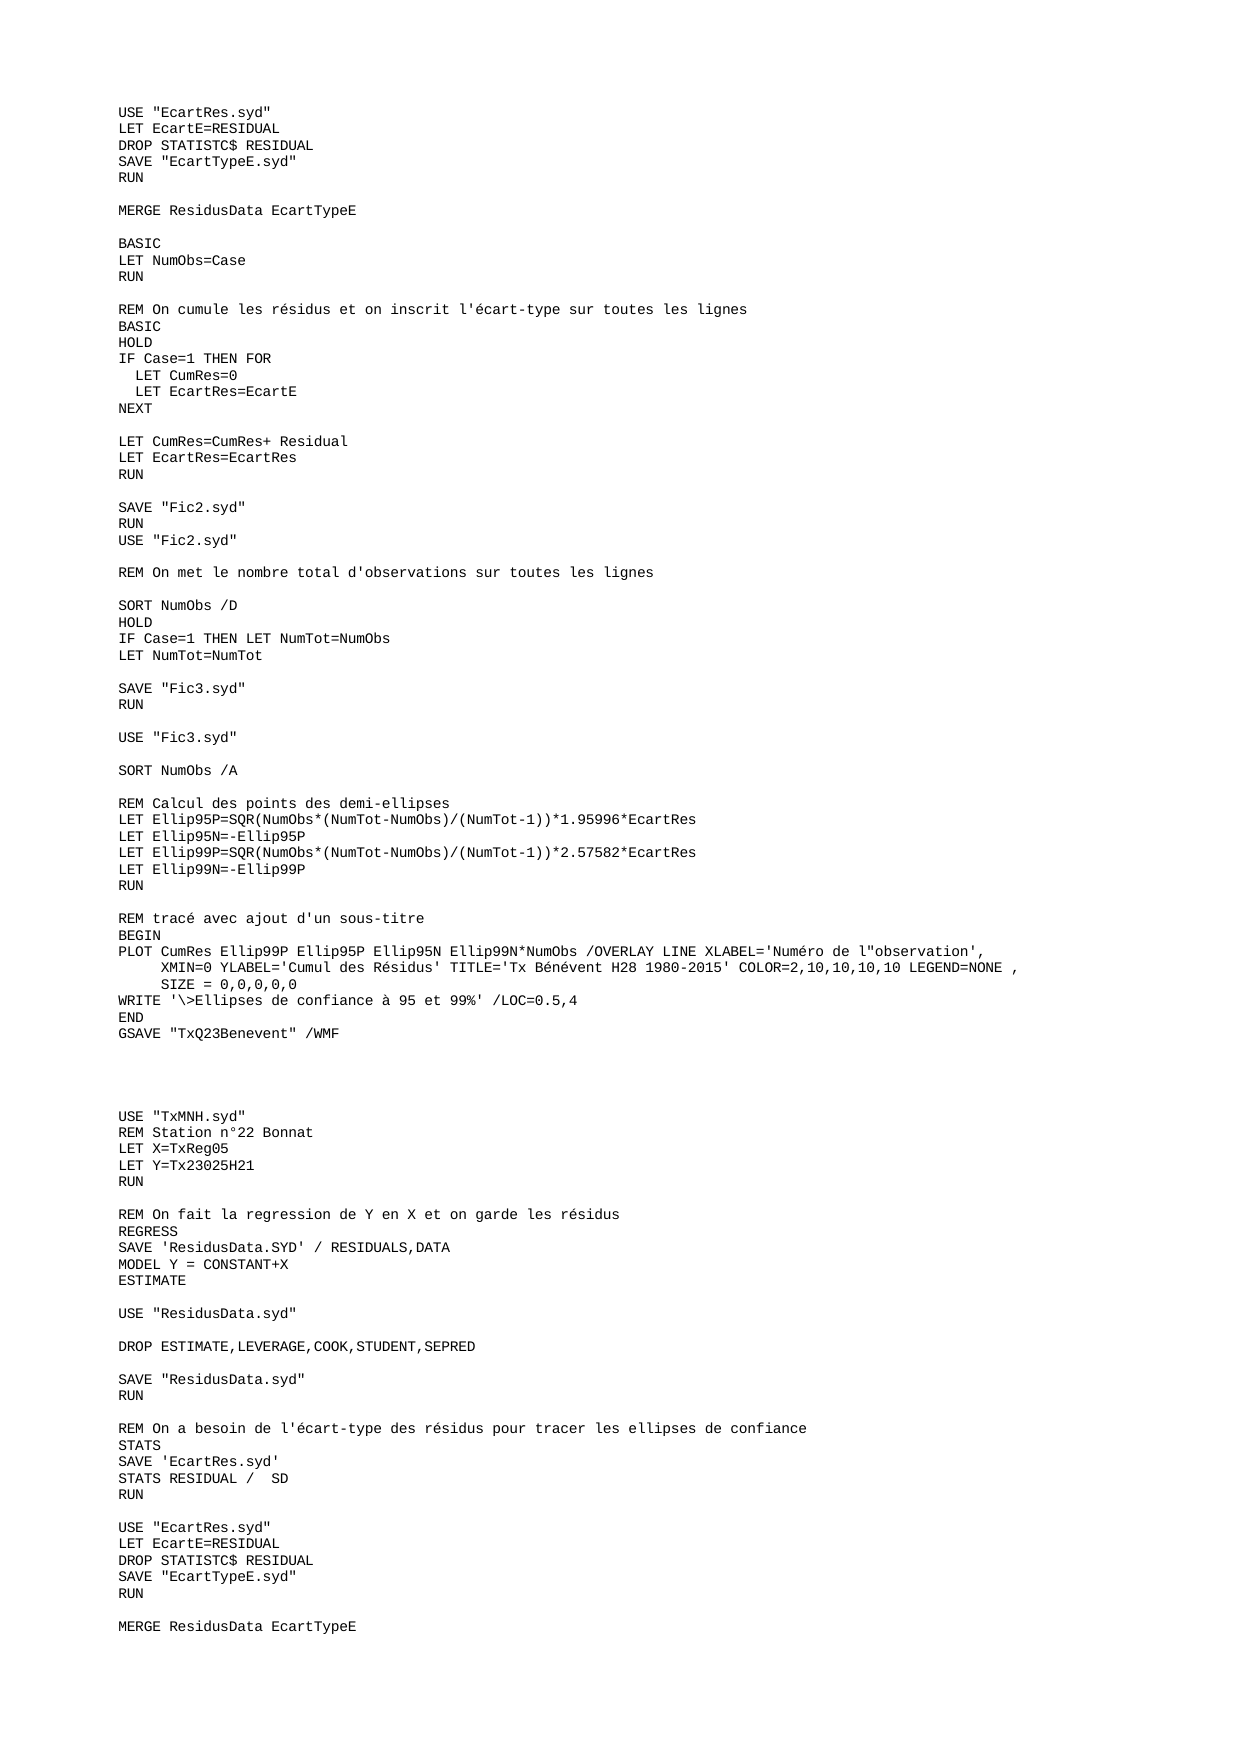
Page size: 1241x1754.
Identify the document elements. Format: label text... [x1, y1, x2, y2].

text LET EcartRes=EcartE [118, 385, 1122, 401]
text BASIC [118, 237, 1122, 253]
text LET EcartRes=EcartRes [118, 451, 1122, 467]
text BASIC [118, 319, 1122, 335]
text LET CumRes=0 [118, 368, 1122, 385]
text LET NumTot=NumTot [118, 648, 1122, 664]
text DROP STATISTC$ RESIDUAL [118, 1553, 1122, 1570]
text SAVE "Fic3.syd" [118, 681, 1122, 697]
text LET EcartE=RESIDUAL [118, 121, 1122, 138]
text STATS RESIDUAL / SD [118, 1471, 1122, 1487]
text RUN [118, 171, 1122, 187]
text SIZE = 0,0,0,0,0 [118, 977, 1122, 994]
text ESTIMATE [118, 1273, 1122, 1290]
text SAVE "EcartTypeE.syd" [118, 154, 1122, 171]
text LET NumObs=Case [118, 253, 1122, 269]
text DROP STATISTC$ RESIDUAL [118, 138, 1122, 154]
text SAVE "Fic2.syd" [118, 500, 1122, 516]
text REM tracé avec ajout d'un sous-titre [118, 911, 1122, 928]
text LET Ellip95P=SQR(NumObs*(NumTot-NumObs)/(NumTot-1))*1.95996*EcartRes [118, 813, 1122, 829]
text STATS [118, 1438, 1122, 1454]
text MODEL Y = CONSTANT+X [118, 1257, 1122, 1273]
text REM On fait la regression de Y en X et on garde les résidus [118, 1208, 1122, 1224]
text SORT NumObs /A [118, 763, 1122, 780]
text WRITE '\>Ellipses de confiance à 95 et 99%' /LOC=0.5,4 [118, 994, 1122, 1010]
text MERGE ResidusData EcartTypeE [118, 1619, 1122, 1636]
text PLOT CumRes Ellip99P Ellip95P Ellip95N Ellip99N*NumObs /OVERLAY LINE XLABEL='Numéro de l"observation', [118, 944, 1122, 961]
text IF Case=1 THEN FOR [118, 352, 1122, 368]
text BEGIN [118, 928, 1122, 944]
text GSAVE "TxQ23Benevent" /WMF [118, 1027, 1122, 1043]
text RUN [118, 878, 1122, 895]
text RUN [118, 467, 1122, 483]
text LET X=TxReg05 [118, 1142, 1122, 1158]
text REGRESS [118, 1224, 1122, 1241]
text RUN [118, 1175, 1122, 1191]
text USE "ResidusData.syd" [118, 1306, 1122, 1323]
text RUN [118, 269, 1122, 286]
text REM On met le nombre total d'observations sur toutes les lignes [118, 566, 1122, 582]
text REM Station n°22 Bonnat [118, 1125, 1122, 1142]
text LET EcartE=RESIDUAL [118, 1537, 1122, 1553]
text RUN [118, 697, 1122, 714]
text RUN [118, 1487, 1122, 1504]
text MERGE ResidusData EcartTypeE [118, 204, 1122, 220]
text HOLD [118, 615, 1122, 632]
text END [118, 1010, 1122, 1027]
text LET Ellip99N=-Ellip99P [118, 862, 1122, 878]
text USE "EcartRes.syd" [118, 105, 1122, 121]
text SAVE "EcartTypeE.syd" [118, 1570, 1122, 1586]
text USE "EcartRes.syd" [118, 1520, 1122, 1537]
text RUN [118, 1389, 1122, 1405]
text XMIN=0 YLABEL='Cumul des Résidus' TITLE='Tx Bénévent H28 1980-2015' COLOR=2,10,10,10,10 LEGEND=NONE , [118, 961, 1122, 977]
text DROP ESTIMATE,LEVERAGE,COOK,STUDENT,SEPRED [118, 1339, 1122, 1356]
text USE "TxMNH.syd" [118, 1109, 1122, 1125]
text IF Case=1 THEN LET NumTot=NumObs [118, 632, 1122, 648]
text SORT NumObs /D [118, 599, 1122, 615]
text REM On cumule les résidus et on inscrit l'écart-type sur toutes les lignes [118, 302, 1122, 319]
text SAVE 'ResidusData.SYD' / RESIDUALS,DATA [118, 1241, 1122, 1257]
text REM On a besoin de l'écart-type des résidus pour tracer les ellipses de confiance [118, 1422, 1122, 1438]
text USE "Fic2.syd" [118, 533, 1122, 549]
text RUN [118, 1586, 1122, 1603]
text HOLD [118, 335, 1122, 352]
text REM Calcul des points des demi-ellipses [118, 796, 1122, 813]
text NEXT [118, 401, 1122, 418]
text USE "Fic3.syd" [118, 730, 1122, 747]
text LET Y=Tx23025H21 [118, 1158, 1122, 1175]
text LET Ellip95N=-Ellip95P [118, 829, 1122, 846]
text SAVE "ResidusData.syd" [118, 1372, 1122, 1389]
text SAVE 'EcartRes.syd' [118, 1454, 1122, 1471]
text RUN [118, 516, 1122, 533]
text LET CumRes=CumRes+ Residual [118, 434, 1122, 451]
text LET Ellip99P=SQR(NumObs*(NumTot-NumObs)/(NumTot-1))*2.57582*EcartRes [118, 846, 1122, 862]
